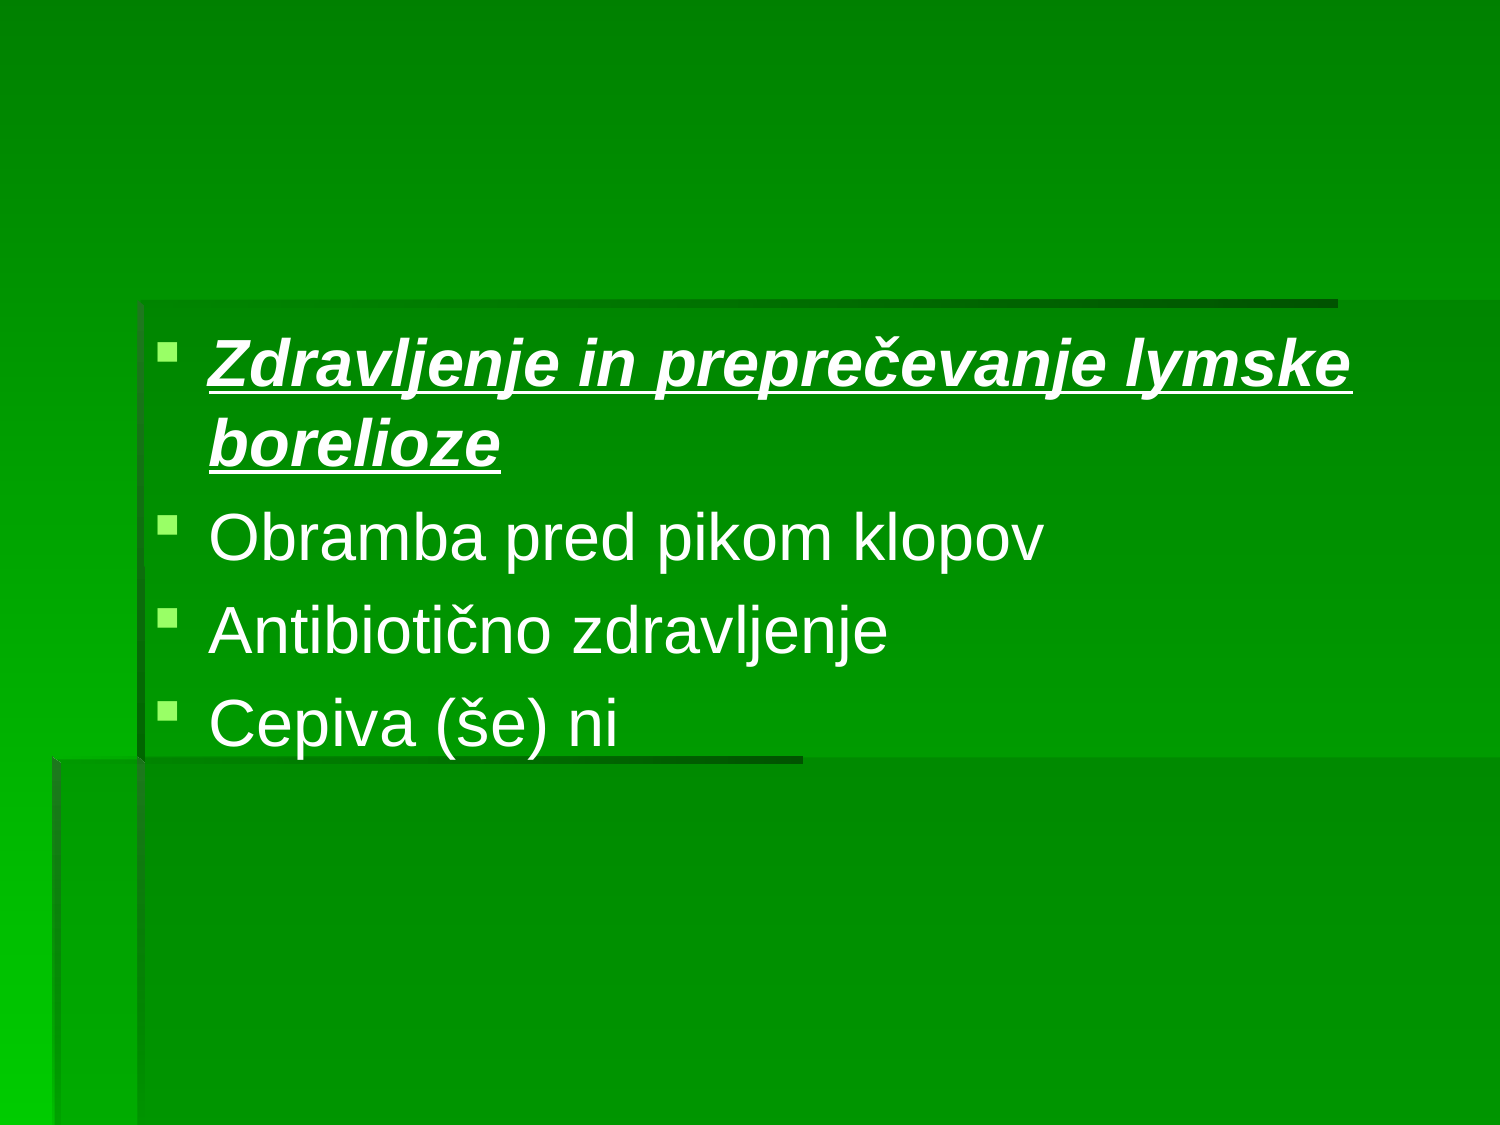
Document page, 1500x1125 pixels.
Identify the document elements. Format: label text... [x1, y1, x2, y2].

list Zdravljenje in preprečevanje lymske borelioze Obramba pred pikom klopov Antibiotično zdravljenje Cepiva (še) ni [137, 312, 1451, 1000]
